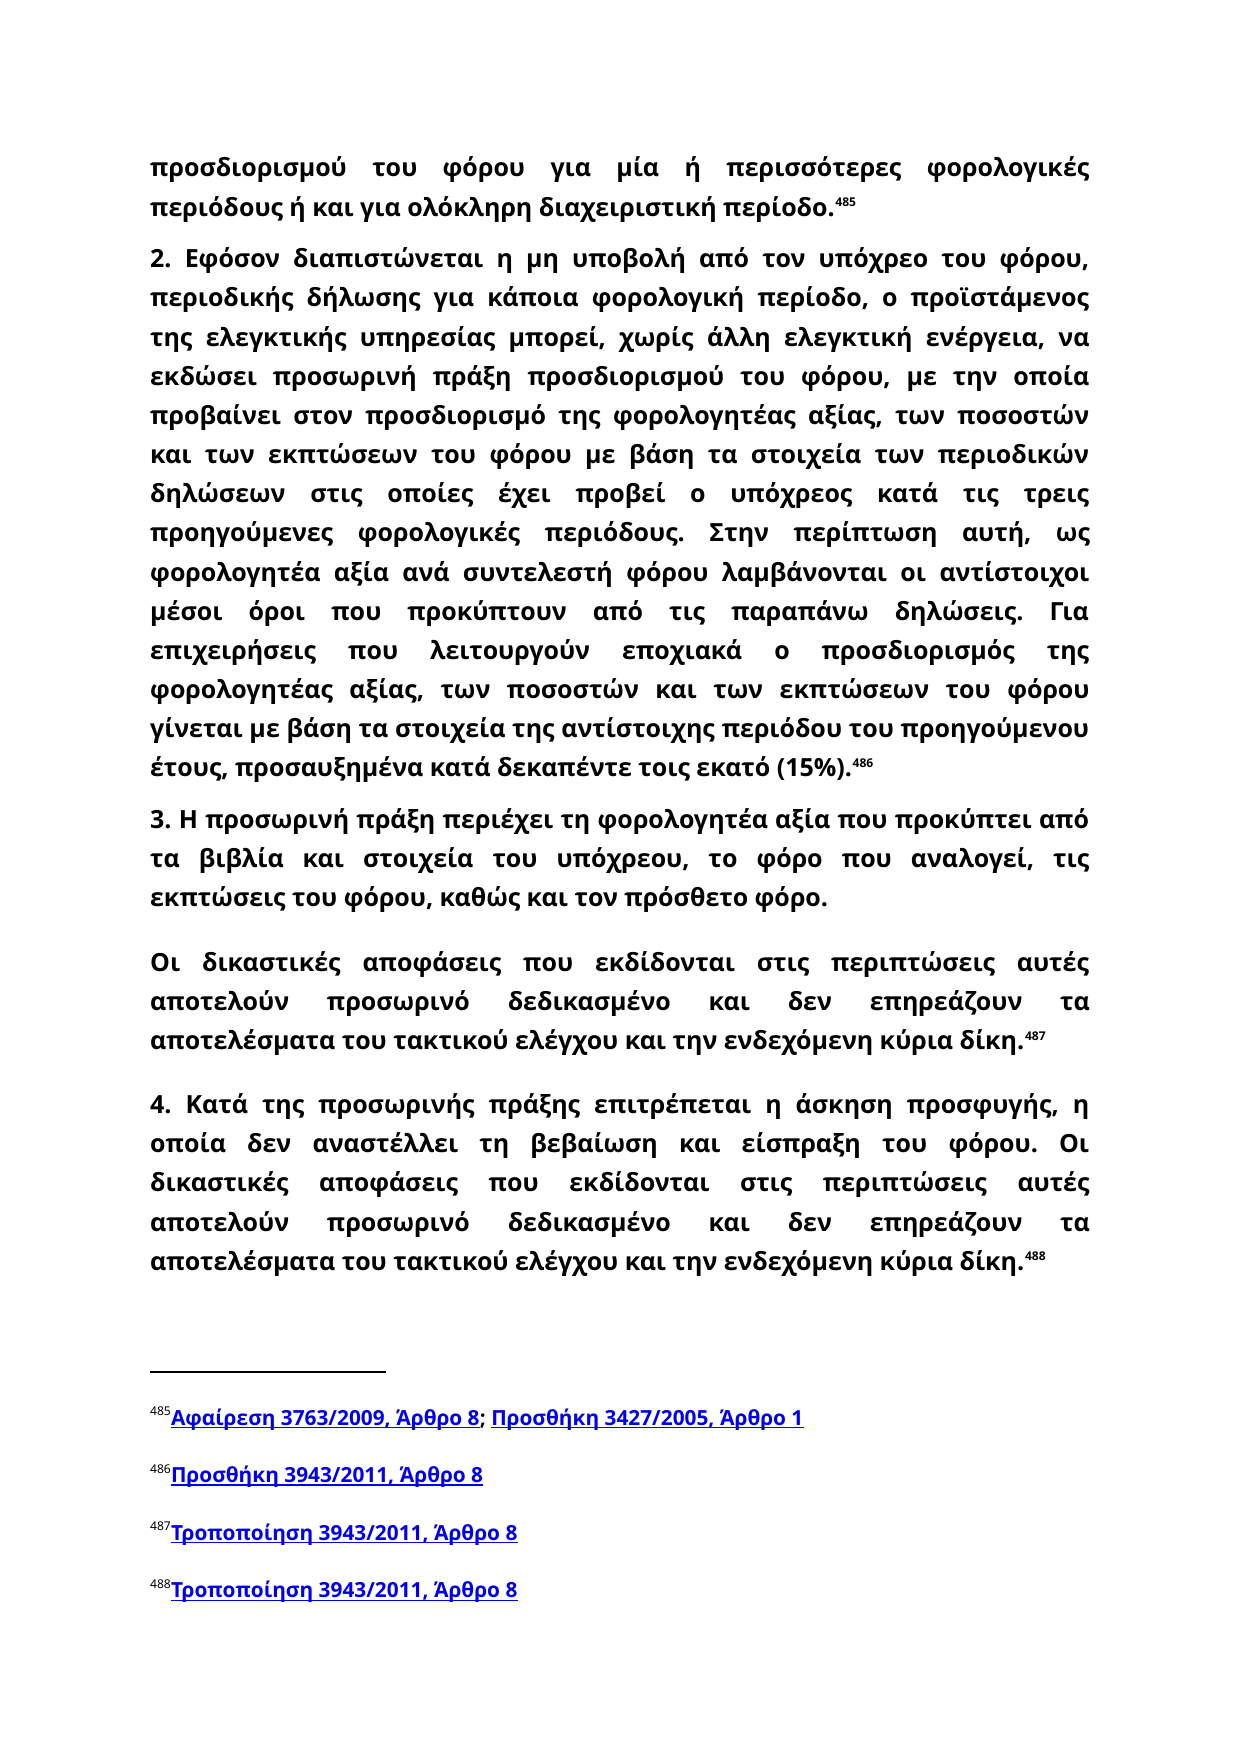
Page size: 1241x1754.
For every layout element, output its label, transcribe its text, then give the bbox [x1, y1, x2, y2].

text Προσθήκη 3943/2011, Άρθρο 8 [150, 1460, 1090, 1489]
text 2. Εφόσον διαπιστώνεται η μη υποβολή από τον υπόχρεο του φόρου, περιοδικής δήλωσης για κάποια φορολογική περίοδο, ο προϊστάμενος της ελεγκτικής υπηρεσίας μπορεί, χωρίς άλλη ελεγκτική ενέργεια, να εκδώσει προσωρινή πράξη προσδιορισμού του φόρου, με την οποία προβαίνει στον προσδιορισμό της φορολογητέας αξίας, των ποσοστών και των εκπτώσεων του φόρου με βάση τα στοιχεία των περιοδικών δηλώσεων στις οποίες έχει προβεί ο υπόχρεος κατά τις τρεις προηγούμενες φορολογικές περιόδους. Στην περίπτωση αυτή, ως φορολογητέα αξία ανά συντελεστή φόρου λαμβάνονται οι αντίστοιχοι μέσοι όροι που προκύπτουν από τις παραπάνω δηλώσεις. Για επιχειρήσεις που λειτουργούν εποχιακά ο προσδιορισμός της φορολογητέας αξίας, των ποσοστών και των εκπτώσεων του φόρου γίνεται με βάση τα στοιχεία της αντίστοιχης περιόδου του προηγούμενου έτους, προσαυξημένα κατά δεκαπέντε τοις εκατό (15%). [150, 241, 1090, 784]
text 3. Η προσωρινή πράξη περιέχει τη φορολογητέα αξία που προκύπτει από τα βιβλία και στοιχεία του υπόχρεου, το φόρο που αναλογεί, τις εκπτώσεις του φόρου, καθώς και τον πρόσθετο φόρο. [150, 802, 1090, 914]
text 4. Κατά της προσωρινής πράξης επιτρέπεται η άσκηση προσφυγής, η οποία δεν αναστέλλει τη βεβαίωση και είσπραξη του φόρου. Οι δικαστικές αποφάσεις που εκδίδονται στις περιπτώσεις αυτές αποτελούν προσωρινό δεδικασμένο και δεν επηρεάζουν τα αποτελέσματα του τακτικού ελέγχου και την ενδεχόμενη κύρια δίκη. [150, 1087, 1090, 1277]
text Τροποποίηση 3943/2011, Άρθρο 8 [150, 1576, 1090, 1604]
text Αφαίρεση 3763/2009, Άρθρο 8; Προσθήκη 3427/2005, Άρθρο 1 [150, 1403, 1090, 1431]
text Οι δικαστικές αποφάσεις που εκδίδονται στις περιπτώσεις αυτές αποτελούν προσωρινό δεδικασμένο και δεν επηρεάζουν τα αποτελέσματα του τακτικού ελέγχου και την ενδεχόμενη κύρια δίκη. [150, 944, 1090, 1057]
text προσδιορισμού του φόρου για μία ή περισσότερες φορολογικές περιόδους ή και για ολόκληρη διαχειριστική περίοδο. [150, 150, 1090, 223]
text Τροποποίηση 3943/2011, Άρθρο 8 [150, 1518, 1090, 1546]
